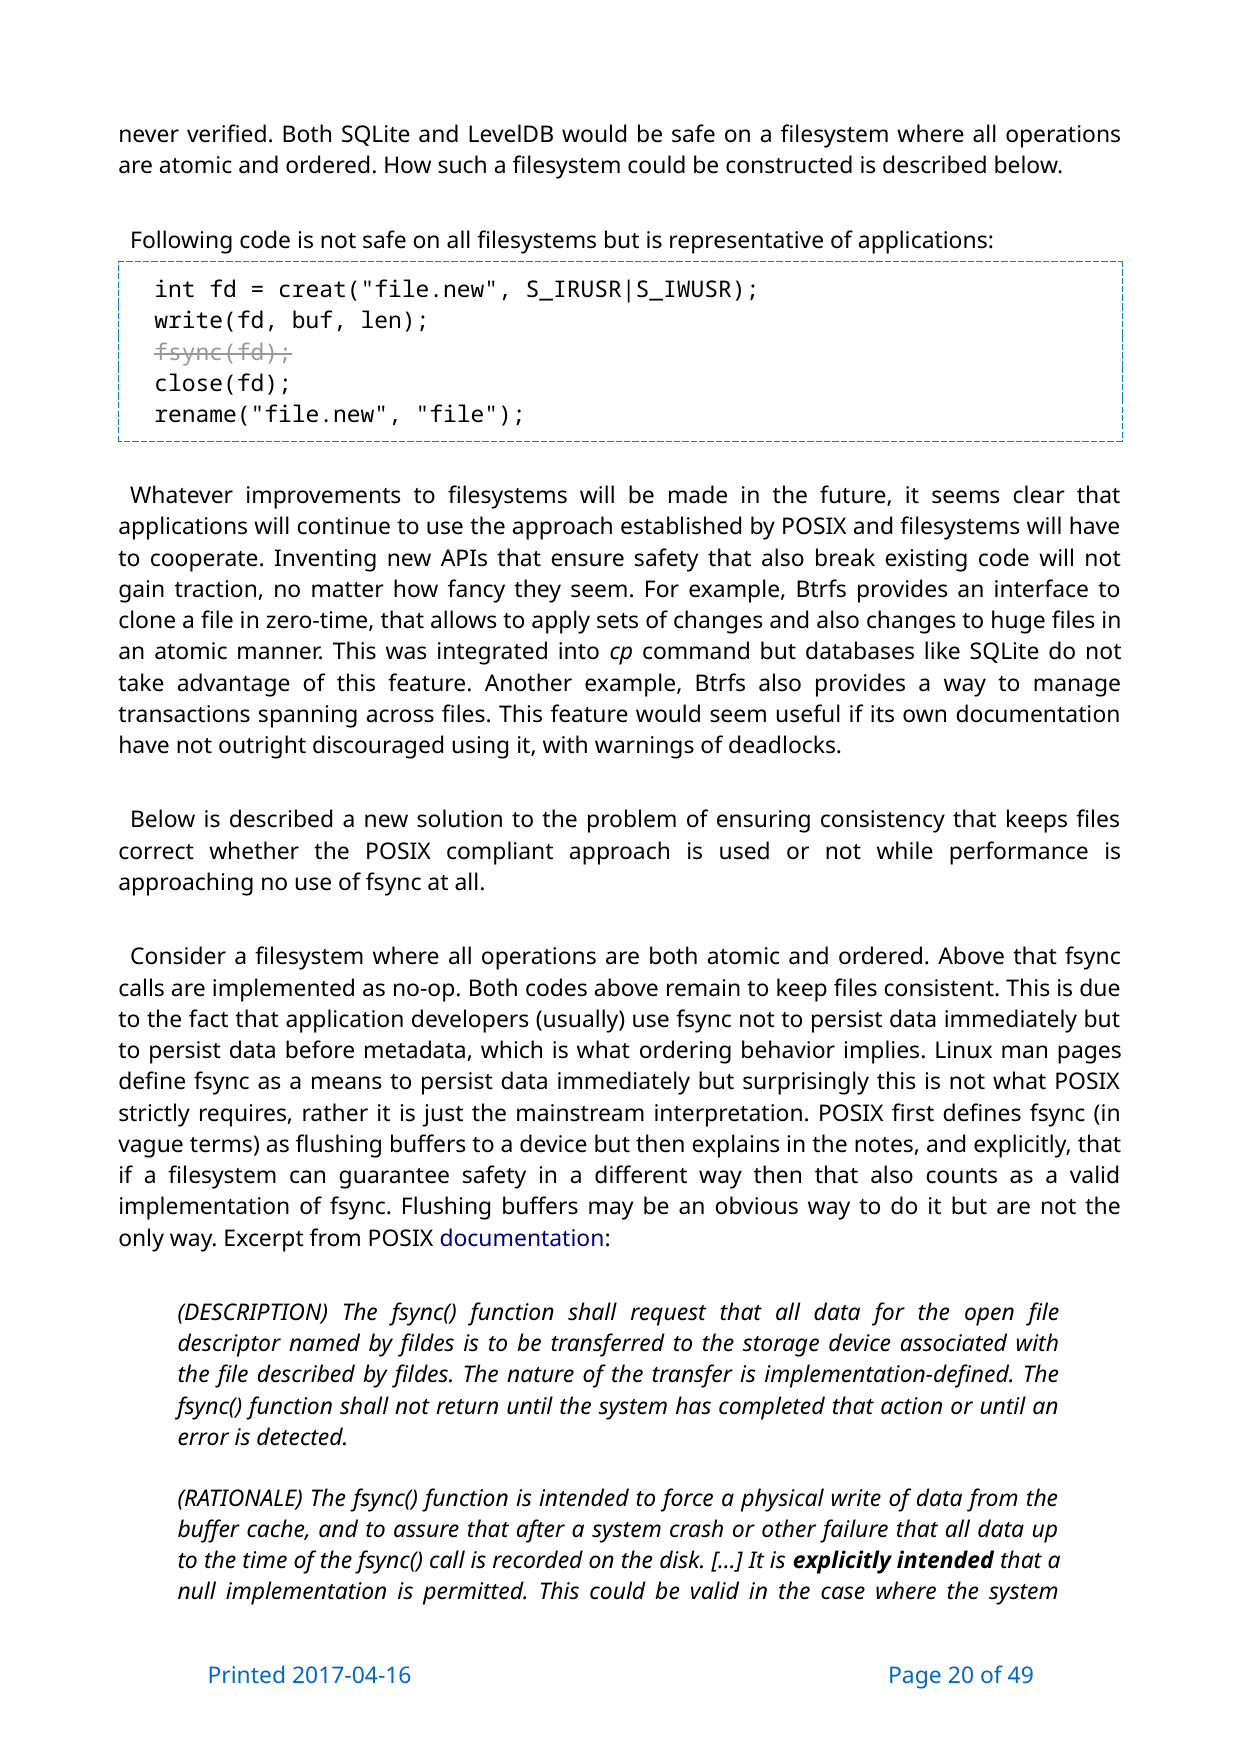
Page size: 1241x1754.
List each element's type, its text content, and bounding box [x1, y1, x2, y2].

text Below is described a new solution to the problem of ensuring consistency that keeps files correct whether the POSIX compliant approach is used or not while performance is approaching no use of fsync at all. [118, 803, 1122, 897]
text (DESCRIPTION) The fsync() function shall request that all data for the open file descriptor named by fildes is to be transferred to the storage device associated with the file described by fildes. The nature of the transfer is implementation-defined. The fsync() function shall not return until the system has completed that action or until an error is detected. [177, 1296, 1063, 1452]
text close(fd); [118, 355, 1122, 386]
text rename("file.new", "file"); [118, 386, 1122, 442]
text (RATIONALE) The fsync() function is intended to force a physical write of data from the buffer cache, and to assure that after a system crash or other failure that all data up to the time of the fsync() call is recorded on the disk. […] It is explicitly intended that a null implementation is permitted. This could be valid in the case where the system [177, 1482, 1063, 1607]
text never verified. Both SQLite and LevelDB would be safe on a filesystem where all operations are atomic and ordered. How such a filesystem could be constructed is described below. [118, 118, 1122, 181]
text int fd = creat("file.new", S_IRUSR|S_IWUSR); [118, 261, 1122, 292]
text write(fd, buf, len); [118, 292, 1122, 323]
text Consider a filesystem where all operations are both atomic and ordered. Above that fsync calls are implemented as no-op. Both codes above remain to keep files consistent. This is due to the fact that application developers (usually) use fsync not to persist data immediately but to persist data before metadata, which is what ordering behavior implies. Linux man pages define fsync as a means to persist data immediately but surprisingly this is not what POSIX strictly requires, rather it is just the mainstream interpretation. POSIX first defines fsync (in vague terms) as flushing buffers to a device but then explains in the notes, and explicitly, that if a filesystem can guarantee safety in a different way then that also counts as a valid implementation of fsync. Flushing buffers may be an obvious way to do it but are not the only way. Excerpt from POSIX documentation: [118, 940, 1122, 1253]
text Following code is not safe on all filesystems but is representative of applications: [118, 224, 1122, 255]
text fsync(fd); [118, 323, 1122, 355]
text Whatever improvements to filesystems will be made in the future, it seems clear that applications will continue to use the approach established by POSIX and filesystems will have to cooperate. Inventing new APIs that ensure safety that also break existing code will not gain traction, no matter how fancy they seem. For example, Btrfs provides an interface to clone a file in zero-time, that allows to apply sets of changes and also changes to huge files in an atomic manner. This was integrated into cp command but databases like SQLite do not take advantage of this feature. Another example, Btrfs also provides a way to manage transactions spanning across files. This feature would seem useful if its own documentation have not outright discouraged using it, with warnings of deadlocks. [118, 479, 1122, 760]
